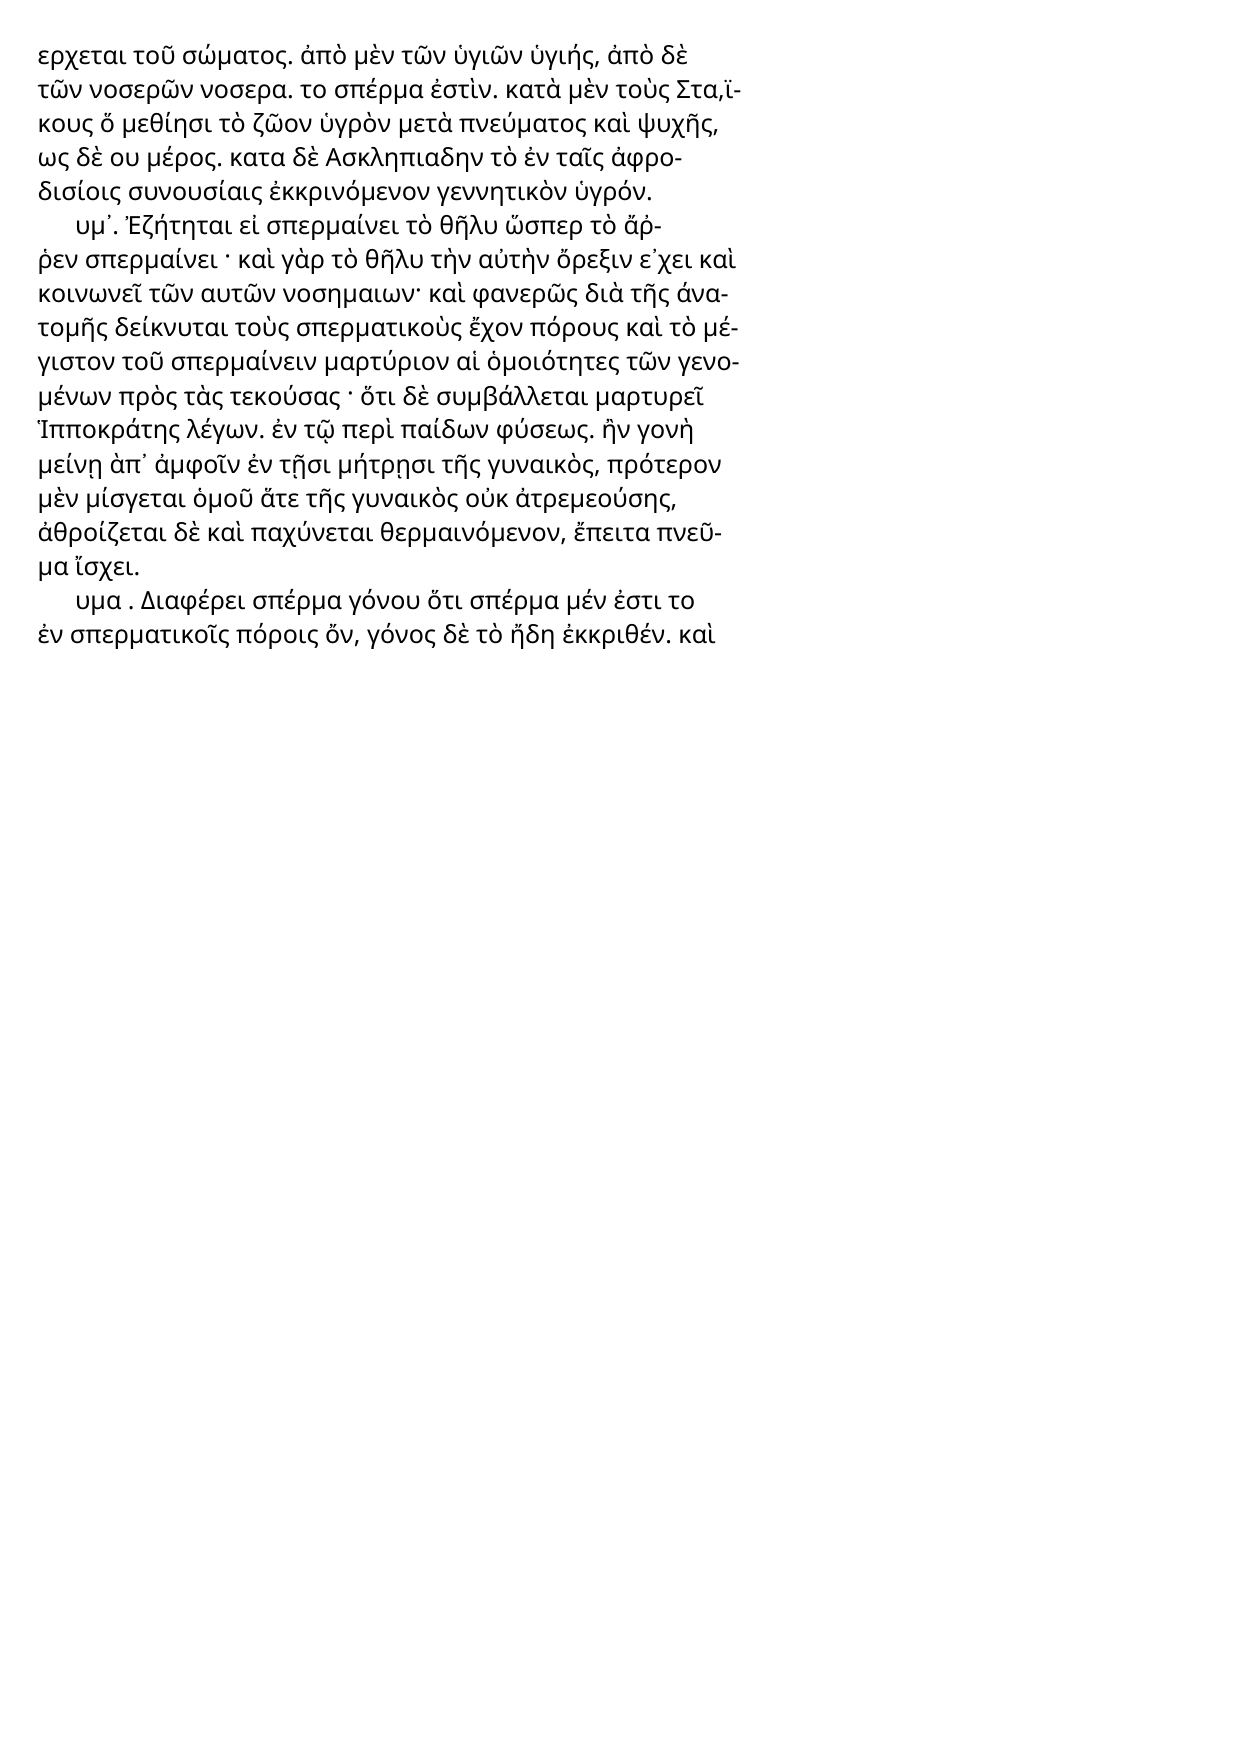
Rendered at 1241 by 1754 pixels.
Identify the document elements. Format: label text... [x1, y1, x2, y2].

text ερχεται τοῦ σώματος. ἀπὸ μὲν τῶν ὑγιῶν ὑγιής, ἀπὸ δὲ τῶν νοσερῶν νοσερα. το σπέρμα ἐστὶν. κατὰ μὲν τοὺς Στα,ϊ- κους ὅ μεθίησι τὸ ζῶον ὑγρὸν μετὰ πνεύματος καὶ ψυχῆς, ως δὲ ου μέρος. κατα δὲ Ασκληπιαδην τὸ ἐν ταῖς ἀφρο- δισίοις συνουσίαις ἐκκρινόμενον γεννητικὸν ὑγρόν. [37, 37, 1203, 208]
text υμ᾽. Ἐζήτηται εἰ σπερμαίνει τὸ θῆλυ ὥσπερ τὸ ἄῤ- ῥεν σπερμαίνει · καὶ γὰρ τὸ θῆλυ τὴν αὐτὴν ὄρεξιν ε᾽χει καὶ κοινωνεῖ τῶν αυτῶν νοσημαιων· καὶ φανερῶς διὰ τῆς άνα- τομῆς δείκνυται τοὺς σπερματικοὺς ἔχον πόρους καὶ τὸ μέ- γιστον τοῦ σπερμαίνειν μαρτύριον αἱ ὁμοιότητες τῶν γενο- μένων πρὸς τὰς τεκούσας · ὅτι δὲ συμβάλλεται μαρτυρεῖ Ἱπποκράτης λέγων. ἐν τῷ περὶ παίδων φύσεως. ἢν γονὴ μείνῃ ὰπ᾽ ἀμφοῖν ἐν τῇσι μήτρῃσι τῆς γυναικὸς, πρότερον μὲν μίσγεται ὁμοῦ ἅτε τῆς γυναικὸς οὐκ ἀτρεμεούσης, ἀθροίζεται δὲ καὶ παχύνεται θερμαινόμενον, ἔπειτα πνεῦ- μα ἴσχει. [37, 208, 1203, 582]
text υμα . Διαφέρει σπέρμα γόνου ὅτι σπέρμα μέν ἐστι το ἐν σπερματικοῖς πόροις ὄν, γόνος δὲ τὸ ἤδη ἐκκριθέν. καὶ [37, 582, 1203, 651]
